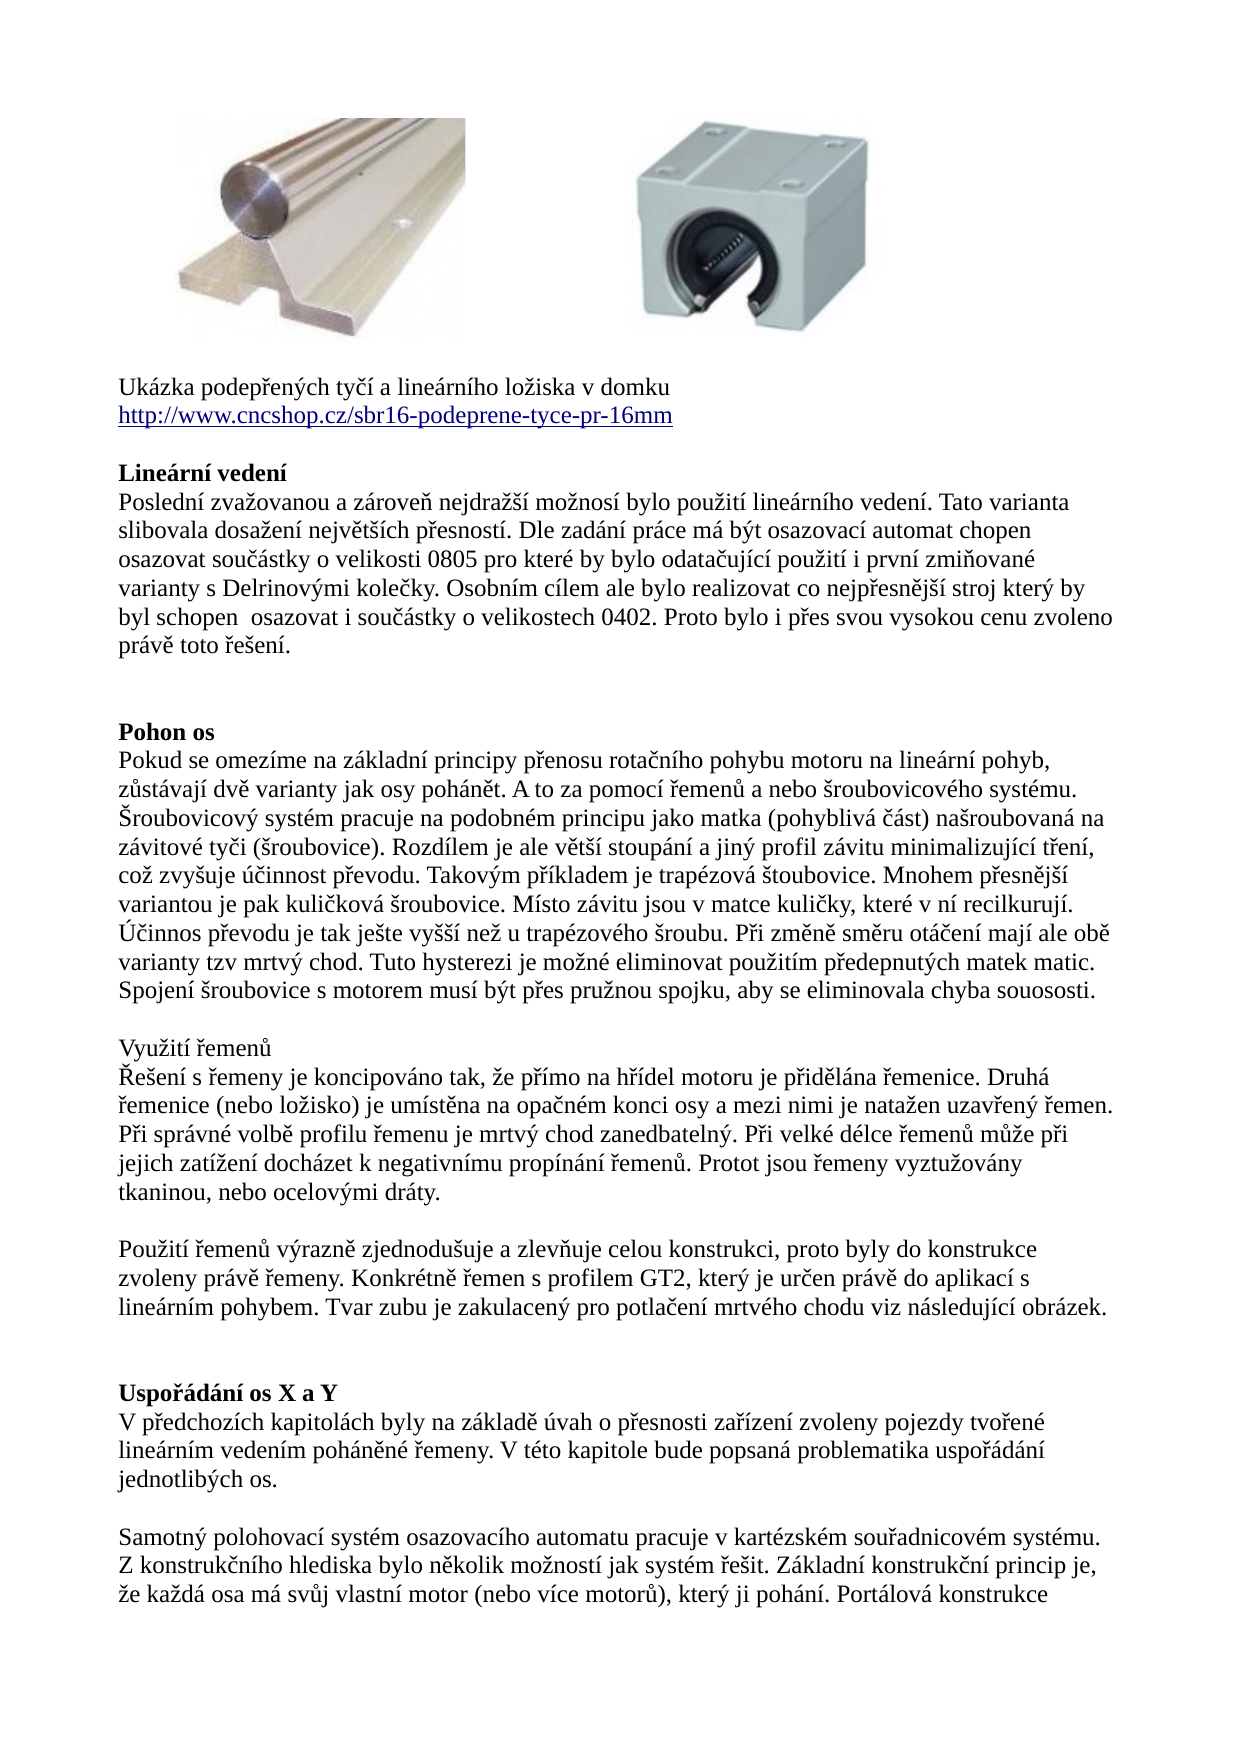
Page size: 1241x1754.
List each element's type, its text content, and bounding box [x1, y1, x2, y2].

text Uspořádání os X a Y [118, 1378, 1122, 1407]
text http://www.cncshop.cz/sbr16-podeprene-tyce-pr-16mm [118, 401, 1122, 429]
text Šroubovicový systém pracuje na podobném principu jako matka (pohyblivá část) našroubovaná na závitové tyči (šroubovice). Rozdílem je ale větší stoupání a jiný profil závitu minimalizující tření, což zvyšuje účinnost převodu. Takovým příkladem je trapézová štoubovice. Mnohem přesnější variantou je pak kuličková šroubovice. Místo závitu jsou v matce kuličky, které v ní recilkurují. Účinnos převodu je tak ješte vyšší než u trapézového šroubu. Při změně směru otáčení mají ale obě varianty tzv mrtvý chod. Tuto hysterezi je možné eliminovat použitím předepnutých matek matic. [118, 803, 1122, 976]
text V předchozích kapitolách byly na základě úvah o přesnosti zařízení zvoleny pojezdy tvořené lineárním vedením poháněné řemeny. V této kapitole bude popsaná problematika uspořádání jednotlibých os. [118, 1407, 1122, 1493]
text Samotný polohovací systém osazovacího automatu pracuje v kartézském souřadnicovém systému. Z konstrukčního hlediska bylo několik možností jak systém řešit. Základní konstrukční princip je, že každá osa má svůj vlastní motor (nebo více motorů), který ji pohání. Portálová konstrukce [118, 1522, 1122, 1608]
text Ukázka podepřených tyčí a lineárního ložiska v domku [118, 372, 1122, 401]
text Použití řemenů výrazně zjednodušuje a zlevňuje celou konstrukci, proto byly do konstrukce zvoleny právě řemeny. Konkrétně řemen s profilem GT2, který je určen právě do aplikací s lineárním pohybem. Tvar zubu je zakulacený pro potlačení mrtvého chodu viz následující obrázek. [118, 1234, 1122, 1321]
picture [174, 118, 466, 344]
text Pokud se omezíme na základní principy přenosu rotačního pohybu motoru na lineární pohyb, zůstávají dvě varianty jak osy pohánět. A to za pomocí řemenů a nebo šroubovicového systému. [118, 746, 1122, 803]
text Lineární vedení [118, 458, 1122, 487]
picture [581, 118, 925, 337]
text Při správné volbě profilu řemenu je mrtvý chod zanedbatelný. Při velké délce řemenů může při jejich zatížení docházet k negativnímu propínání řemenů. Protot jsou řemeny vyztužovány tkaninou, nebo ocelovými dráty. [118, 1119, 1122, 1206]
text Využití řemenů [118, 1033, 1122, 1062]
text Poslední zvažovanou a zároveň nejdražší možnosí bylo použití lineárního vedení. Tato varianta slibovala dosažení největších přesností. Dle zadání práce má být osazovací automat chopen osazovat součástky o velikosti 0805 pro které by bylo odatačující použití i první zmiňované varianty s Delrinovými kolečky. Osobním cílem ale bylo realizovat co nejpřesnější stroj který by byl schopen osazovat i součástky o velikostech 0402. Proto bylo i přes svou vysokou cenu zvoleno právě toto řešení. [118, 487, 1122, 659]
text Řešení s řemeny je koncipováno tak, že přímo na hřídel motoru je přidělána řemenice. Druhá řemenice (nebo ložisko) je umístěna na opačném konci osy a mezi nimi je natažen uzavřený řemen. [118, 1062, 1122, 1119]
text Pohon os [118, 717, 1122, 746]
text Spojení šroubovice s motorem musí být přes pružnou spojku, aby se eliminovala chyba souososti. [118, 976, 1122, 1004]
